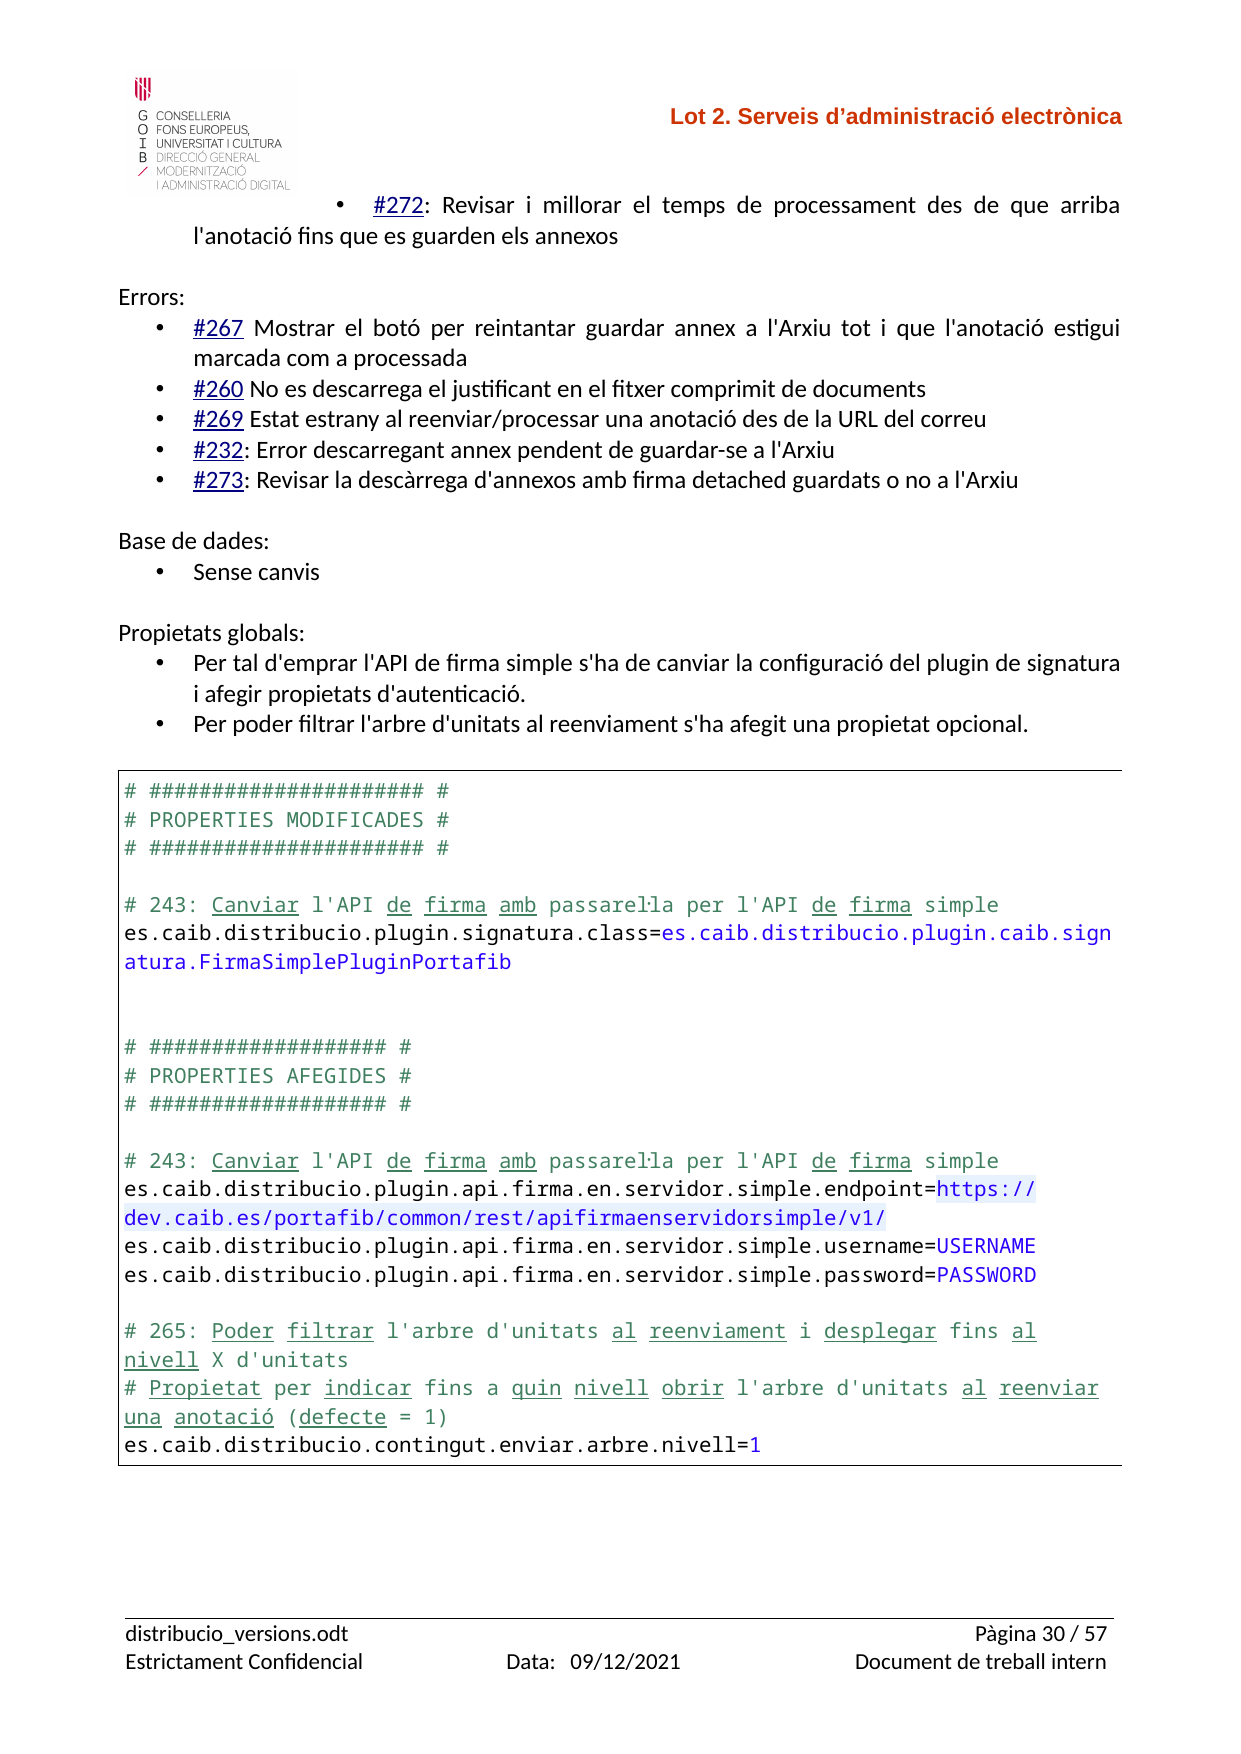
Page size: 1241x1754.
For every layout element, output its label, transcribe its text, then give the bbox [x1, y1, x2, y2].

list #260 No es descarrega el justificant en el fitxer comprimit de documents [156, 373, 1122, 403]
table_header # ###################### # # PROPERTIES MODIFICADES # # ###################### # # 243: Canviar l'API de firma amb passarel·la per l'API de firma simple es.caib.distribucio.plugin.signatura.class=es.caib.distribucio.plugin.caib.signatura.FirmaSimplePluginPortafib # ################### # # PROPERTIES AFEGIDES # # ################### # # 243: Canviar l'API de firma amb passarel·la per l'API de firma simple es.caib.distribucio.plugin.api.firma.en.servidor.simple.endpoint=https://dev.caib.es/portafib/common/rest/apifirmaenservidorsimple/v1/ es.caib.distribucio.plugin.api.firma.en.servidor.simple.username=USERNAME es.caib.distribucio.plugin.api.firma.en.servidor.simple.password=PASSWORD # 265: Poder filtrar l'arbre d'unitats al reenviament i desplegar fins al nivell X d'unitats # Propietat per indicar fins a quin nivell obrir l'arbre d'unitats al reenviar una anotació (defecte = 1) es.caib.distribucio.contingut.enviar.arbre.nivell=1 [119, 771, 1122, 1464]
list #269 Estat estrany al reenviar/processar una anotació des de la URL del correu [156, 403, 1122, 434]
list Per poder filtrar l'arbre d'unitats al reenviament s'ha afegit una propietat opcional. [156, 708, 1122, 739]
text Errors: [118, 281, 1122, 312]
list #273: Revisar la descàrrega d'annexos amb firma detached guardats o no a l'Arxiu [156, 464, 1122, 495]
text Base de dades: [118, 525, 1122, 556]
list #267 Mostrar el botó per reintantar guardar annex a l'Arxiu tot i que l'anotació estigui marcada com a processada [156, 312, 1122, 373]
list #272: Revisar i millorar el temps de processament des de que arriba l'anotació fins que es guarden els annexos [156, 190, 1122, 251]
list #232: Error descarregant annex pendent de guardar-se a l'Arxiu [156, 434, 1122, 464]
text Propietats globals: [118, 617, 1122, 647]
list Per tal d'emprar l'API de firma simple s'ha de canviar la configuració del plugin de signatura i afegir propietats d'autenticació. [156, 647, 1122, 708]
list Sense canvis [156, 556, 1122, 586]
picture [126, 70, 299, 197]
